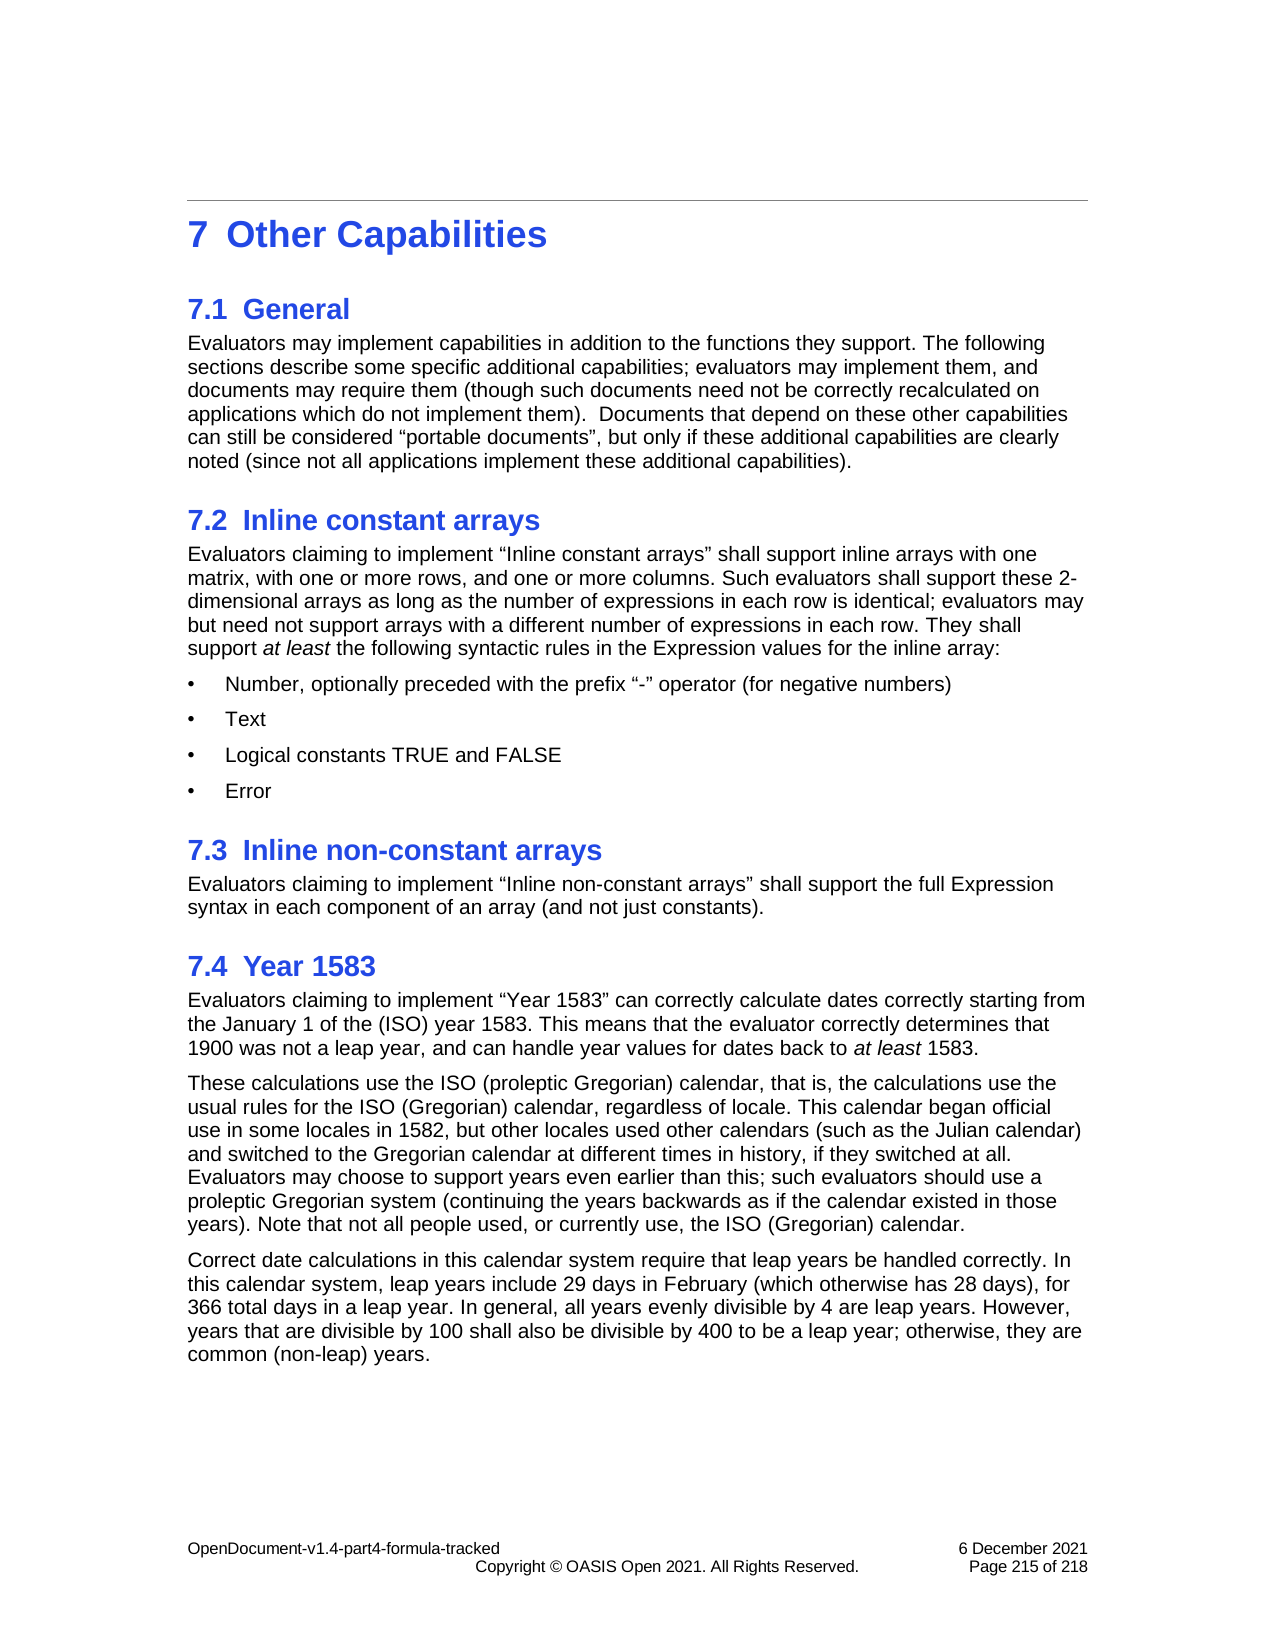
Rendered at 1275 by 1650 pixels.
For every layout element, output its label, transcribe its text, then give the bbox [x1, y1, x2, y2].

text Correct date calculations in this calendar system require that leap years be handled correctly. In this calendar system, leap years include 29 days in February (which otherwise has 28 days), for 366 total days in a leap year. In general, all years evenly divisible by 4 are leap years. However, years that are divisible by 100 shall also be divisible by 400 to be a leap year; otherwise, they are common (non-leap) years. [187, 1248, 1088, 1366]
list Logical constants TRUE and FALSE [187, 743, 1088, 767]
text Evaluators claiming to implement “Inline constant arrays” shall support inline arrays with one matrix, with one or more rows, and one or more columns. Such evaluators shall support these 2-dimensional arrays as long as the number of expressions in each row is identical; evaluators may but need not support arrays with a different number of expressions in each row. They shall support at least the following syntactic rules in the Expression values for the inline array: [187, 542, 1088, 660]
subtitle Year 1583 [187, 950, 1088, 983]
list Number, optionally preceded with the prefix “-” operator (for negative numbers) [187, 672, 1088, 696]
subtitle Inline non-constant arrays [187, 834, 1088, 866]
text Evaluators may implement capabilities in addition to the functions they support. The following sections describe some specific additional capabilities; evaluators may implement them, and documents may require them (though such documents need not be correctly recalculated on applications which do not implement them). Documents that depend on these other capabilities can still be considered “portable documents”, but only if these additional capabilities are clearly noted (since not all applications implement these additional capabilities). [187, 332, 1088, 473]
subtitle Inline constant arrays [187, 504, 1088, 536]
list Error [187, 779, 1088, 803]
text These calculations use the ISO (proleptic Gregorian) calendar, that is, the calculations use the usual rules for the ISO (Gregorian) calendar, regardless of locale. This calendar began official use in some locales in 1582, but other locales used other calendars (such as the Julian calendar) and switched to the Gregorian calendar at different times in history, if they switched at all. Evaluators may choose to support years even earlier than this; such evaluators should use a proleptic Gregorian system (continuing the years backwards as if the calendar existed in those years). Note that not all people used, or currently use, the ISO (Gregorian) calendar. [187, 1072, 1088, 1236]
subtitle Other Capabilities [187, 201, 1088, 256]
text Evaluators claiming to implement “Inline non-constant arrays” shall support the full Expression syntax in each component of an array (and not just constants). [187, 872, 1088, 919]
subtitle General [187, 293, 1088, 326]
list Text [187, 708, 1088, 731]
text Evaluators claiming to implement “Year 1583” can correctly calculate dates correctly starting from the January 1 of the (ISO) year 1583. This means that the evaluator correctly determines that 1900 was not a leap year, and can handle year values for dates back to at least 1583. [187, 989, 1088, 1059]
